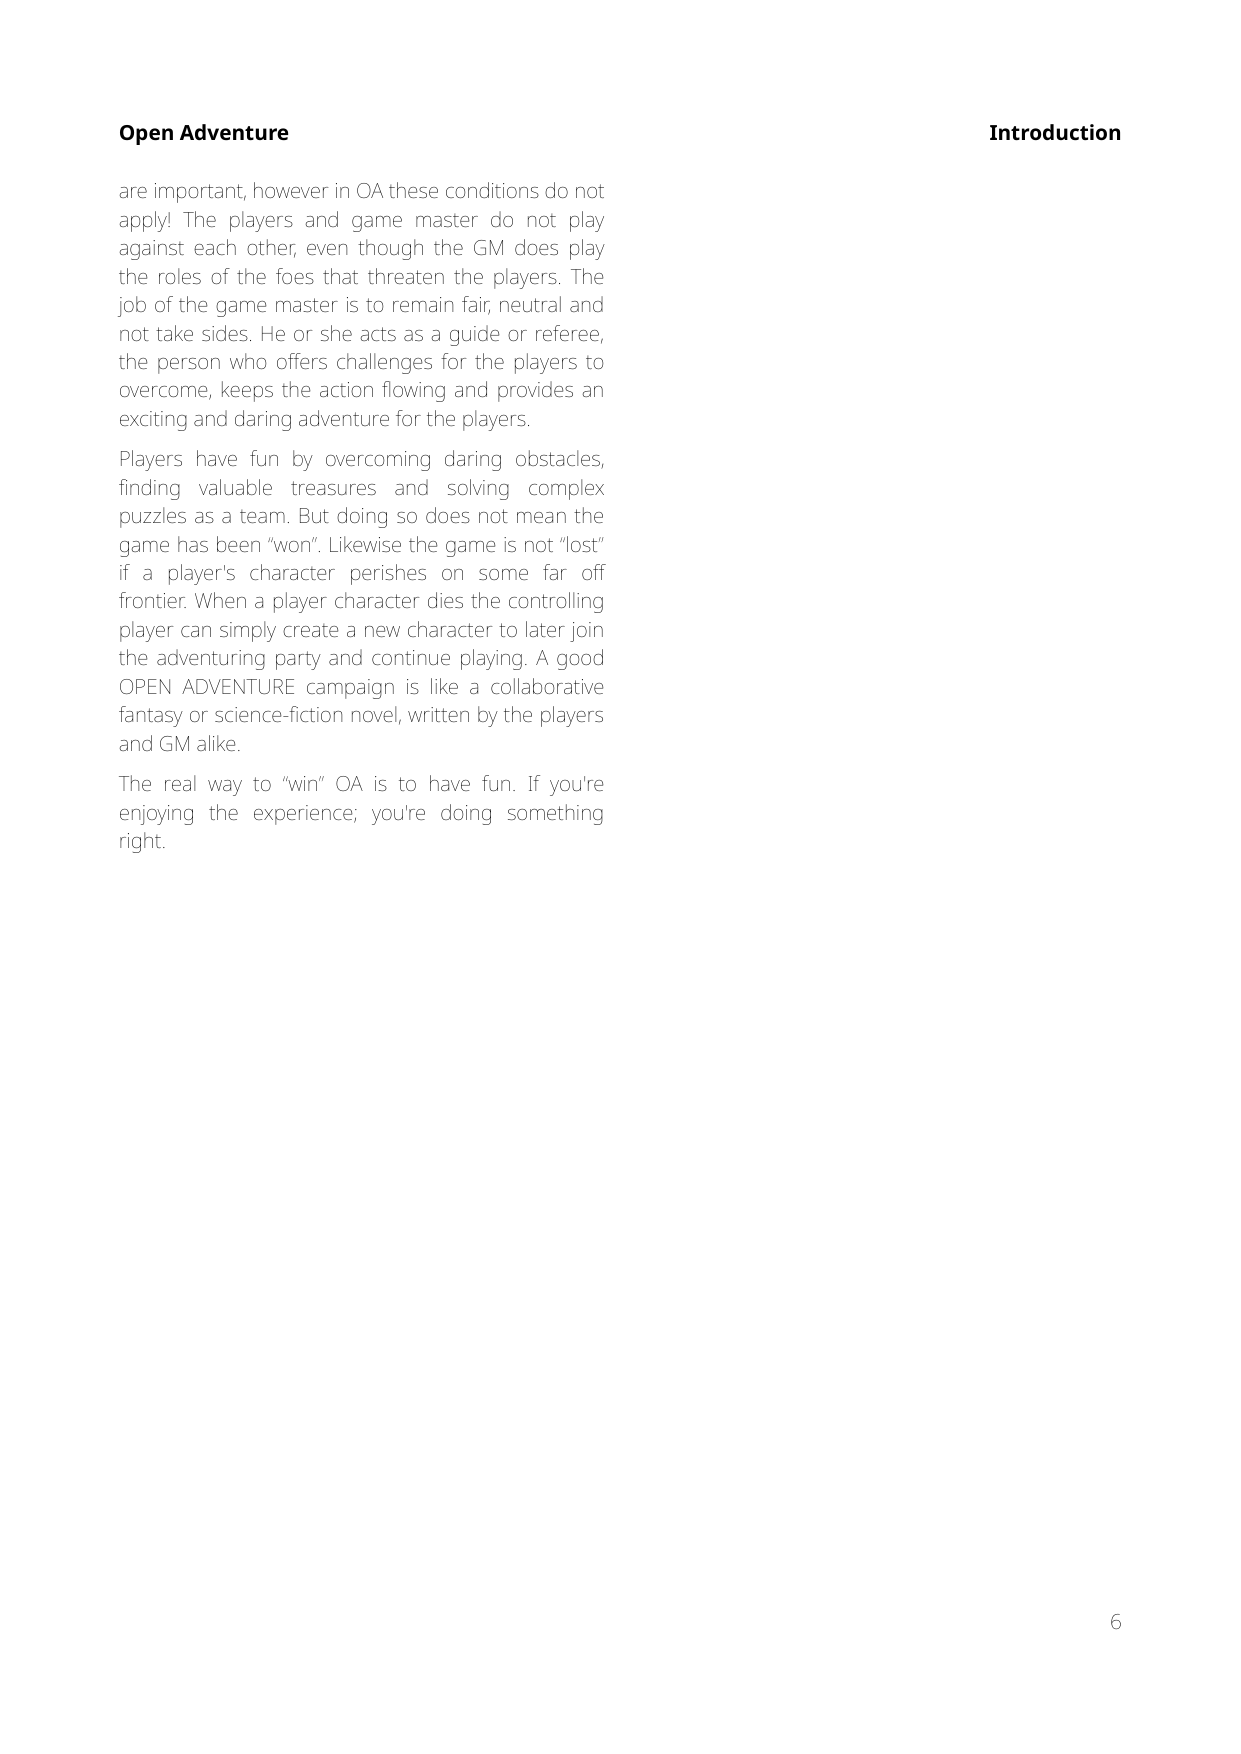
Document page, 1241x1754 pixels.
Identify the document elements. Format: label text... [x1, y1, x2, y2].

text are important, however in OA these conditions do not apply! The players and game master do not play against each other, even though the GM does play the roles of the foes that threaten the players. The job of the game master is to remain fair, neutral and not take sides. He or she acts as a guide or referee, the person who offers challenges for the players to overcome, keeps the action flowing and provides an exciting and daring adventure for the players. [118, 176, 605, 432]
text Players have fun by overcoming daring obstacles, finding valuable treasures and solving complex puzzles as a team. But doing so does not mean the game has been “won”. Likewise the game is not “lost” if a player's character perishes on some far off frontier. When a player character dies the controlling player can simply create a new character to later join the adventuring party and continue playing. A good OPEN ADVENTURE campaign is like a collaborative fantasy or science-fiction novel, written by the players and GM alike. [118, 444, 605, 757]
text The real way to “win” OA is to have fun. If you're enjoying the experience; you're doing something right. [118, 769, 605, 854]
